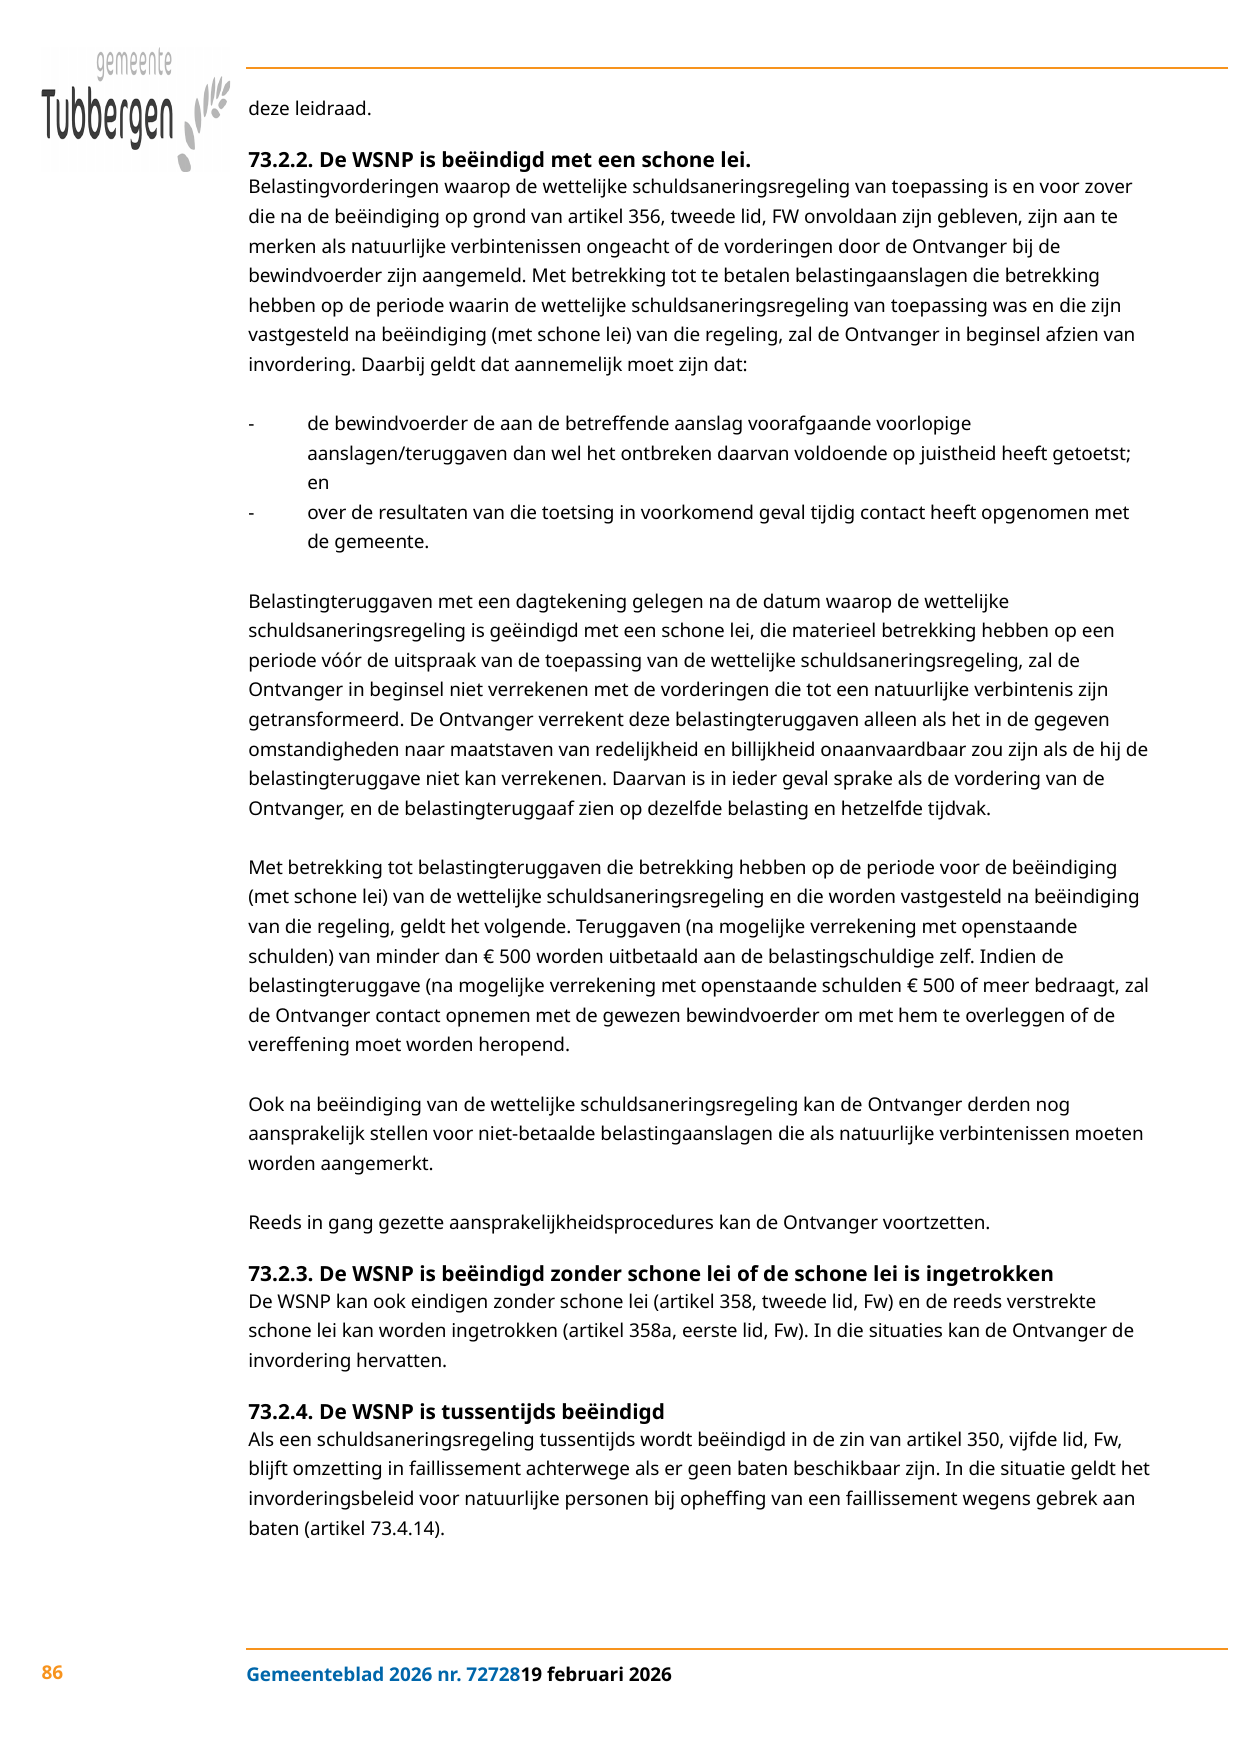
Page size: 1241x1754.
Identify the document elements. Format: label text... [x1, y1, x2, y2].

picture [41, 47, 231, 172]
text Ook na beëindiging van de wettelijke schuldsaneringsregeling kan de Ontvanger derden nog aansprakelijk stellen voor niet-betaalde belastingaanslagen die als natuurlijke verbintenissen moeten worden aangemerkt. [248, 1091, 1152, 1176]
text Met betrekking tot belastingteruggaven die betrekking hebben op de periode voor de beëindiging (met schone lei) van de wettelijke schuldsaneringsregeling en die worden vastgesteld na beëindiging van die regeling, geldt het volgende. Teruggaven (na mogelijke verrekening met openstaande schulden) van minder dan € 500 worden uitbetaald aan de belastingschuldige zelf. Indien de belastingteruggave (na mogelijke verrekening met openstaande schulden € 500 of meer bedraagt, zal de Ontvanger contact opnemen met de gewezen bewindvoerder om met hem te overleggen of de vereffening moet worden heropend. [248, 854, 1152, 1057]
list de bewindvoerder de aan de betreffende aanslag voorafgaande voorlopige aanslagen/teruggaven dan wel het ontbreken daarvan voldoende op juistheid heeft getoetst; en [248, 410, 1152, 495]
text 73.2.3. De WSNP is beëindigd zonder schone lei of de schone lei is ingetrokken [248, 1259, 1152, 1288]
text Belastingteruggaven met een dagtekening gelegen na de datum waarop de wettelijke schuldsaneringsregeling is geëindigd met een schone lei, die materieel betrekking hebben op een periode vóór de uitspraak van de toepassing van de wettelijke schuldsaneringsregeling, zal de Ontvanger in beginsel niet verrekenen met de vorderingen die tot een natuurlijke verbintenis zijn getransformeerd. De Ontvanger verrekent deze belastingteruggaven alleen als het in de gegeven omstandigheden naar maatstaven van redelijkheid en billijkheid onaanvaardbaar zou zijn als de hij de belastingteruggave niet kan verrekenen. Daarvan is in ieder geval sprake als de vordering van de Ontvanger, en de belastingteruggaaf zien op dezelfde belasting en hetzelfde tijdvak. [248, 588, 1152, 821]
text 73.2.4. De WSNP is tussentijds beëindigd [248, 1397, 1152, 1426]
text Als een schuldsaneringsregeling tussentijds wordt beëindigd in de zin van artikel 350, vijfde lid, Fw, blijft omzetting in faillissement achterwege als er geen baten beschikbaar zijn. In die situatie geldt het invorderingsbeleid voor natuurlijke personen bij opheffing van een faillissement wegens gebrek aan baten (artikel 73.4.14). [248, 1426, 1152, 1540]
text Belastingvorderingen waarop de wettelijke schuldsaneringsregeling van toepassing is en voor zover die na de beëindiging op grond van artikel 356, tweede lid, FW onvoldaan zijn gebleven, zijn aan te merken als natuurlijke verbintenissen ongeacht of de vorderingen door de Ontvanger bij de bewindvoerder zijn aangemeld. Met betrekking tot te betalen belastingaanslagen die betrekking hebben op de periode waarin de wettelijke schuldsaneringsregeling van toepassing was en die zijn vastgesteld na beëindiging (met schone lei) van die regeling, zal de Ontvanger in beginsel afzien van invordering. Daarbij geldt dat aannemelijk moet zijn dat: [248, 174, 1152, 377]
list over de resultaten van die toetsing in voorkomend geval tijdig contact heeft opgenomen met de gemeente. [248, 499, 1152, 554]
text De WSNP kan ook eindigen zonder schone lei (artikel 358, tweede lid, Fw) en de reeds verstrekte schone lei kan worden ingetrokken (artikel 358a, eerste lid, Fw). In die situaties kan de Ontvanger de invordering hervatten. [248, 1288, 1152, 1373]
text Reeds in gang gezette aansprakelijkheidsprocedures kan de Ontvanger voortzetten. [248, 1209, 1152, 1235]
text deze leidraad. [248, 95, 1152, 121]
text 73.2.2. De WSNP is beëindigd met een schone lei. [248, 145, 1152, 174]
